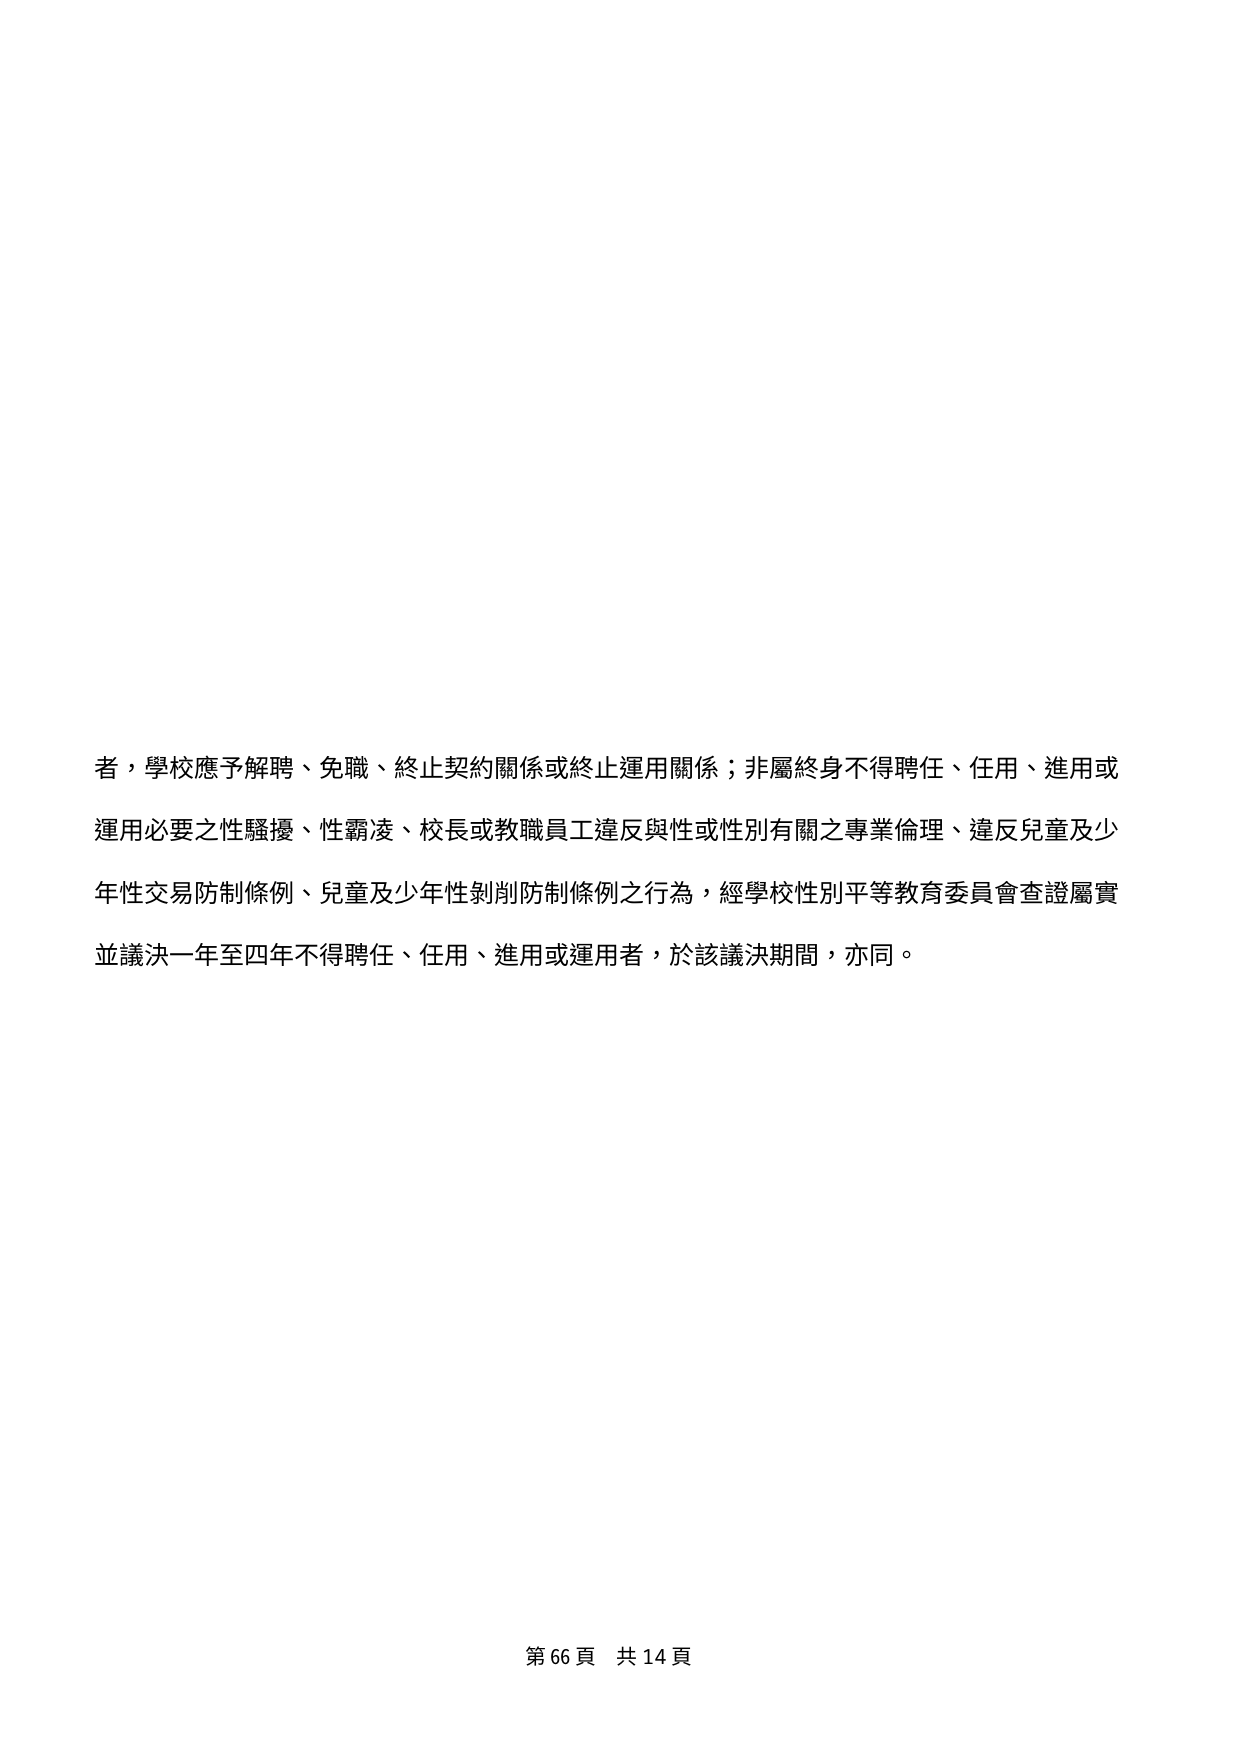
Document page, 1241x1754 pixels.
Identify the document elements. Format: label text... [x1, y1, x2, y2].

text 者，學校應予解聘、免職、終止契約關係或終止運用關係；非屬終身不得聘任、任用、進用或運用必要之性騷擾、性霸凌、校長或教職員工違反與性或性別有關之專業倫理、違反兒童及少年性交易防制條例、兒童及少年性剝削防制條例之行為，經學校性別平等教育委員會查證屬實並議決一年至四年不得聘任、任用、進用或運用者，於該議決期間，亦同。 [94, 725, 1122, 975]
